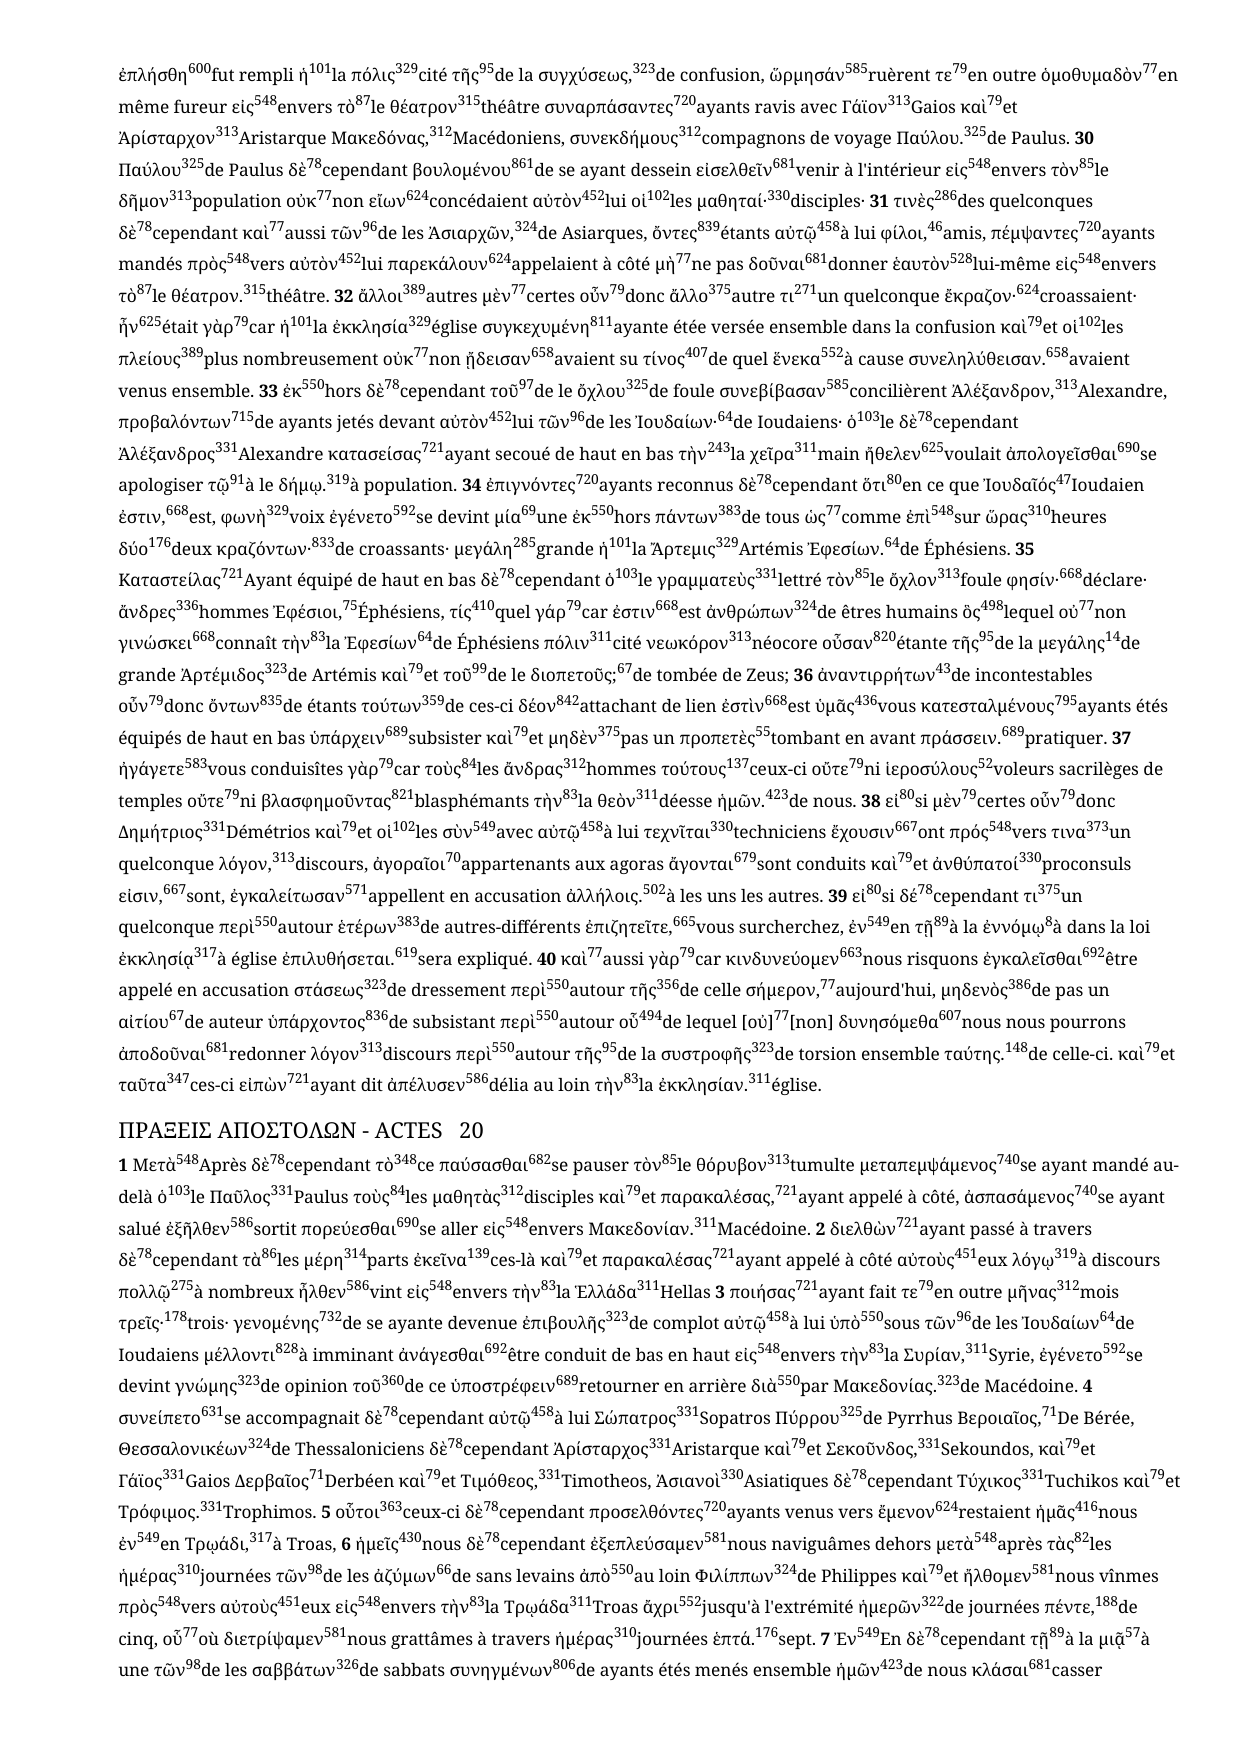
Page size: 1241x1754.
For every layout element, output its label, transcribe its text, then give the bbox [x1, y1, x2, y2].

text ΠΡΑΞΕΙΣ ΑΠΟΣΤΟΛΩΝ - ACTES 20 [118, 1115, 1181, 1145]
text 1 Μετὰ548Après δὲ78cependant τὸ348ce παύσασθαι682se pauser τὸν85le θόρυβον313tumulte μεταπεμψάμενος740se ayant mandé au-delà ὁ103le Παῦλος331Paulus τοὺς84les μαθητὰς312disciples καὶ79et παρακαλέσας,721ayant appelé à côté, ἀσπασάμενος740se ayant salué ἐξῆλθεν586sortit πορεύεσθαι690se aller εἰς548envers Μακεδονίαν.311Macédoine. 2 διελθὼν721ayant passé à travers δὲ78cependant τὰ86les μέρη314parts ἐκεῖνα139ces-là καὶ79et παρακαλέσας721ayant appelé à côté αὐτοὺς451eux λόγῳ319à discours πολλῷ275à nombreux ἦλθεν586vint εἰς548envers τὴν83la Ἑλλάδα311Hellas 3 ποιήσας721ayant fait τε79en outre μῆνας312mois τρεῖς·178trois· γενομένης732de se ayante devenue ἐπιβουλῆς323de complot αὐτῷ458à lui ὑπὸ550sous τῶν96de les Ἰουδαίων64de Ioudaiens μέλλοντι828à imminant ἀνάγεσθαι692être conduit de bas en haut εἰς548envers τὴν83la Συρίαν,311Syrie, ἐγένετο592se devint γνώμης323de opinion τοῦ360de ce ὑποστρέφειν689retourner en arrière διὰ550par Μακεδονίας.323de Macédoine. 4 συνείπετο631se accompagnait δὲ78cependant αὐτῷ458à lui Σώπατρος331Sopatros Πύρρου325de Pyrrhus Βεροιαῖος,71De Bérée, Θεσσαλονικέων324de Thessaloniciens δὲ78cependant Ἀρίσταρχος331Aristarque καὶ79et Σεκοῦνδος,331Sekoundos, καὶ79et Γάϊος331Gaios Δερβαῖος71Derbéen καὶ79et Τιμόθεος,331Timotheos, Ἀσιανοὶ330Asiatiques δὲ78cependant Τύχικος331Tuchikos καὶ79et Τρόφιμος.331Trophimos. 5 οὗτοι363ceux-ci δὲ78cependant προσελθόντες720ayants venus vers ἔμενον624restaient ἡμᾶς416nous ἐν549en Τρῳάδι,317à Troas, 6 ἡμεῖς430nous δὲ78cependant ἐξεπλεύσαμεν581nous naviguâmes dehors μετὰ548après τὰς82les ἡμέρας310journées τῶν98de les ἀζύμων66de sans levains ἀπὸ550au loin Φιλίππων324de Philippes καὶ79et ἤλθομεν581nous vînmes πρὸς548vers αὐτοὺς451eux εἰς548envers τὴν83la Τρῳάδα311Troas ἄχρι552jusqu'à l'extrémité ἡμερῶν322de journées πέντε,188de cinq, οὗ77où διετρίψαμεν581nous grattâmes à travers ἡμέρας310journées ἑπτά.176sept. 7 Ἐν549En δὲ78cependant τῇ89à la μιᾷ57à une τῶν98de les σαββάτων326de sabbats συνηγμένων806de ayants étés menés ensemble ἡμῶν423de nous κλάσαι681casser ἄρτον,313pain, ὁ103le Παῦλος331Paulus διελέγετο631se dialoguait αὐτοῖς457à eux μέλλων840imminant ἐξιέναι689aller dehors τῇ350à celle ἐπαύριον,77lendemain, παρέτεινέν625prolongeait τε79en outre τὸν85le λόγον313discours μέχρι552jusqu'à μεσονυκτίου.327de minuit. 8 ἦσαν624étaient δὲ78cependant λαμπάδες328lampes ἱκαναὶ19assez-importantes ἐν549en τῷ93à le ὑπερῴῳ321à partie au-dessus οὗ77où ἦμεν620nous étions συνηγμένοι.812ayants étés menés ensemble. 9 καθεζόμενος867se siégeant δέ78cependant τις287un quelconque νεανίας331adolescent ὀνόματι321à nom Εὔτυχος331Eutuchos ἐπὶ550sur τῆς95de la θυρίδος,323de fenêtre, καταφερόμενος891étant porté de haut en bas ὕπνῳ319à sommeil βαθεῖ10à profond διαλεγομένου861de se dialoguant τοῦ97de le Παύλου325de Paulus ἐπὶ548sur πλεῖον,73plus nombreusement, κατενεχθεὶς760ayant été porté de haut en bas ἀπὸ550au loin τοῦ97de le ὕπνου325de sommeil ἔπεσεν586tomba ἀπὸ550au loin τοῦ99de le τριστέγου327de troisième toiture κάτω77vers le bas καὶ79et ἤρθη600fut levé νεκρός.71mort. 10 καταβὰς721ayant descendu δὲ78cependant ὁ103le Παῦλος331Paulus ἐπέπεσεν586tomba dessus αὐτῷ458à lui καὶ79et συμπεριλαβὼν721ayant pris autour avec εἶπεν·586dit· μὴ77ne pas θορυβεῖσθε,577soyez tumultués, ἡ101la γὰρ79car ψυχὴ329âme αὐτοῦ464de lui ἐν549en αὐτῷ458à lui ἐστιν.668est. 11 ἀναβὰς721ayant monté δὲ78cependant καὶ79et κλάσας721ayant cassé τὸν85le ἄρτον313pain καὶ79et γευσάμενος740se ayant goûté ἐφ᾽548sur ἱκανόν53assez-important τε79en outre ὁμιλήσας721ayant conversé ἄχρι552jusqu'à l'extrémité αὐγῆς,323de irradiation, οὕτως77ainsi ἐξῆλθεν.586sortit. 12 ἤγαγον585conduisirent δὲ78cependant τὸν85le παῖδα313jeune servant ζῶντα822vivant καὶ79et παρεκλήθησαν599furent appelé à côté οὐ77non μετρίως.77mesurément. 13 Ἡμεῖς430Nous δὲ78cependant προελθόντες720ayants venus devant ἐπὶ548sur τὸ87le πλοῖον315navire ἀνήχθημεν595nous fûmes conduit de bas en haut ἐπὶ548sur τὴν83la Ἆσσον311Assos ἐκεῖθεν77de là μέλλοντες839imminants ἀναλαμβάνειν689prendre de bas en haut τὸν85le Παῦλον·313Paulus· οὕτως77ainsi γὰρ79car διατεταγμένος792se ayant ordonné au-travers ἦν625était μέλλων840imminant αὐτὸς542lui-même πεζεύειν.689voyager à pied. 14 ὡς80comme δὲ78cependant συνέβαλλεν625jetait ensemble ἡμῖν419à nous εἰς548envers τὴν83la Ἆσσον,311Assos, ἀναλαβόντες720ayants pris de bas en haut αὐτὸν452lui ἤλθομεν581nous vînmes εἰς548envers Μιτυλήνην,311Mytilène, 15 κἀκεῖθεν77et de là ἀποπλεύσαντες720ayants navigués au loin τῇ350à celle ἐπιούσῃ826à survenante κατηντήσαμεν581nous atteignîmes à l'encontre ἄντικρυς552contre face Χίου,323de Chios, τῇ89à la δὲ78cependant ἑτέρᾳ376à autre-différente παρεβάλομεν581nous jetâmes à côté εἰς548envers Σάμον,311Samos, τῇ350à celle δὲ78cependant ἐχομένῃ853à se ayante ἤλθομεν581nous vînmes εἰς548envers Μίλητον.311Milet. 16 κεκρίκει659avait jugé γὰρ79car ὁ103le Παῦλος331Paulus παραπλεῦσαι681naviguer à côté τὴν83la Ἔφεσον,311Éphèse, ὅπως80de telle manière que μὴ77ne pas γένηται905que se devienne αὐτῷ458à lui χρονοτριβῆσαι681passer du temps sur sentier ἐν549en τῇ89à la Ἀσίᾳ·317à Asie· ἔσπευδεν625hâtait γὰρ79car εἰ80si δυνατὸν49puissant εἴη700que soit αὐτῷ458à lui τὴν83la ἡμέραν311journée τῆς95de la πεντηκοστῆς323de pentecôte γενέσθαι682se devenir εἰς548envers Ἱεροσόλυμα.314Ierosolymas. 17 Ἀπὸ550Au loin δὲ78cependant τῆς95de la Μιλήτου323de Milet πέμψας721ayant mandé εἰς548envers Ἔφεσον311Éphèse μετεκαλέσατο592se appela avec au-delà τοὺς84les πρεσβυτέρους52plus anciens τῆς95de la ἐκκλησίας.323de église. 18 ὡς80comme δὲ78cependant παρεγένοντο591se devinrent à côté πρὸς548vers αὐτὸν452lui εἶπεν586dit αὐτοῖς·457à eux· Ὑμεῖς447Vous ἐπίστασθε,671vous vous établissez sûrement, ἀπὸ550au loin πρώτης209de première ἡμέρας323de journée ἀφ᾽550au loin ἧς490de laquelle ἐπέβην582je surmontai εἰς548envers τὴν83la Ἀσίαν,311Asie, πῶς77comment? μεθ᾽550avec ὑμῶν441de vous τὸν85le πάντα269tout χρόνον313temps ἐγενόμην,588je me devins, 19 δουλεύων840étant esclave τῷ91à le κυρίῳ319à Maître μετὰ550avec πάσης279de toute ταπεινοφροσύνης323de basse émotion καὶ79et δακρύων326de larmes καὶ79et πειρασμῶν324de tentations τῶν357de ceux συμβάντων715de ayants arrivés avec μοι420à moi ἐν549en ταῖς88à les ἐπιβουλαῖς316à complots τῶν96de les Ἰουδαίων,64de Ioudaiens, 20 ὡς77comme οὐδὲν375aucun ὑπεστειλάμην588je me soustrayai τῶν359de ces συμφερόντων835de étants opportun τοῦ360de ce μὴ77ne pas ἀναγγεῖλαι681annoncer de bas en haut ὑμῖν438à vous καὶ79et διδάξαι681enseigner ὑμᾶς436vous δημοσίᾳ57à publique καὶ79et κατ᾽548selon οἴκους,312maisons, 21 διαμαρτυρόμενος867se passant témoignage Ἰουδαίοις58à Ioudaiens τε79en outre καὶ79et Ἕλλησιν318à Hellèns τὴν344celle εἰς548envers θεὸν313Dieu μετάνοιαν311transintelligence καὶ79et πίστιν311croyance εἰς548envers τὸν85le κύριον313Maître ἡμῶν423de nous Ἰησοῦν.313Iésous. 22 Καὶ79Et νῦν77maintenant ἰδοὺ306voici δεδεμένος813ayant été attaché de lien ἐγὼ431moi τῷ93à le πνεύματι321à souffle πορεύομαι670je me vais εἰς548envers Ἰερουσαλὴμ311Ierousalem τὰ347ces ἐν549en αὐτῇ456à elle συναντήσοντά763qui rencontreront avec μοι420à moi μὴ77ne pas εἰδώς,783ayant su, 23 πλὴν79toutefois ὅτι80en ce que τὸ105le πνεῦμα333souffle τὸ105le ἅγιον24saint κατὰ548selon πόλιν311cité διαμαρτύρεταί674se passe témoignage μοι420à moi λέγον842disant ὅτι80en ce que δεσμὰ332liens καὶ79et θλίψεις328oppressions με417moi μένουσιν.667restent. 24 ἀλλ᾽79mais οὐδενὸς281de aucun λόγου325de discours ποιοῦμαι670je me fais τὴν83la ψυχὴν311âme τιμίαν51de valeur ἐμαυτῷ509à moi-même ὡς80comme τελειῶσαι681perfectionner τὸν85le δρόμον313course μου424de moi καὶ79et τὴν83la διακονίαν311service ἣν478laquelle ἔλαβον582je pris παρὰ550à côté τοῦ97de le κυρίου325de Maître Ἰησοῦ,325de Iésous, διαμαρτύρασθαι682se passer témoignage τὸ87le εὐαγγέλιον315évangile τῆς95de la χάριτος323de grâce τοῦ97de le θεοῦ.325de Dieu. 25 Καὶ79Et νῦν77maintenant ἰδοὺ306voici ἐγὼ431moi οἶδα638j'ai su ὅτι80en ce que οὐκέτι77non plus ὄψεσθε609vous vous verrez τὸ87le πρόσωπόν315face μου424de moi ὑμεῖς447vous πάντες286tous ἐν549en οἷς485à lesquels διῆλθον582je passai à travers κηρύσσων840annonçant τὴν83la βασιλείαν.311royauté. 26 διότι80parce que μαρτύρομαι670je me rends témoignage ὑμῖν438à vous ἐν549en τῇ89à la σήμερον77aujourd'hui ἡμέρᾳ317à journée ὅτι80en ce que καθαρός47pur εἰμι664je suis ἀπὸ550au loin τοῦ99de le αἵματος327de sang πάντων·383de tous· 27 οὐ77non γὰρ79car ὑπεστειλάμην588je me soustrayai τοῦ360de ce μὴ77ne pas ἀναγγεῖλαι681annoncer de bas en haut πᾶσαν267toute τὴν83la βουλὴν311dessein τοῦ97de le θεοῦ325de Dieu ὑμῖν.438à vous. 28 προσέχετε569attenez ἑαυτοῖς519à vous-mêmes καὶ79et παντὶ277à tout τῷ93à le ποιμνίῳ,321à troupeau de berger, ἐν549en ᾧ488à lequel ὑμᾶς436vous τὸ105le πνεῦμα333souffle τὸ105le ἅγιον24saint ἔθετο592se posa ἐπισκόπους312superviseurs ποιμαίνειν689berger τὴν83la ἐκκλησίαν311église τοῦ97de le θεοῦ,325de Dieu, ἣν478laquelle περιεποιήσατο592se produisit autour διὰ550par τοῦ259de le αἵματος327de sang τοῦ257de le ἰδίου.127de en propre. 29 ἐγὼ431moi οἶδα638j'ai su ὅτι80en ce que εἰσελεύσονται611se viendront à l'intérieur μετὰ548après τὴν83la ἄφιξίν311arrivée μου424de moi λύκοι330loups βαρεῖς21lourds εἰς548envers ὑμᾶς436vous μὴ77ne pas φειδόμενοι866se épargnants τοῦ99de le ποιμνίου,327de troupeau de berger, 30 καὶ79et ἐξ550hors ὑμῶν441de vous αὐτῶν521de vous-mêmes ἀναστήσονται611se redresseront ἄνδρες330hommes λαλοῦντες839bavardants διεστραμμένα797ayants étés tournés de travers τοῦ360de ce ἀποσπᾶν689tirer loin τοὺς84les μαθητὰς312disciples ὀπίσω552derrière ἑαυτῶν.536de eux-mêmes. 31 διὸ79c'est pourquoi γρηγορεῖτε569vigilez μνημονεύοντες839souvenants ὅτι80en ce que τριετίαν311trois années durant νύκτα311nuit καὶ79et ἡμέραν311journée οὐκ77non ἐπαυσάμην588je me pausai μετὰ550avec δακρύων326de larmes νουθετῶν840admonestant ἕνα53un ἕκαστον.269chacun. 32 Καὶ79Et τὰ347ces νῦν77maintenant παρατίθεμαι670je me pose à côté ὑμᾶς436vous τῷ91à le θεῷ319à Dieu καὶ79et τῷ91à le λόγῳ319à discours τῆς95de la χάριτος323de grâce αὐτοῦ,464de lui, τῷ352à celui δυναμένῳ855à se pouvant οἰκοδομῆσαι681édifier en maison καὶ79et δοῦναι681donner τὴν83la κληρονομίαν311héritage ἐν549en τοῖς351à ceux ἡγιασμένοις800à ayants étés sanctifiés πᾶσιν.274à tous. 33 ἀργυρίου327de objet d'argent ἢ79ou χρυσίου327de objet d'or ἢ79ou ἱματισμοῦ325de habillement d'himation οὐδενὸς384de aucun ἐπεθύμησα·582je désirai en fureur· 34 αὐτοὶ523vous-mêmes γινώσκετε665vous connaissez ὅτι80en ce que ταῖς88à les χρείαις316à besoins μου424de moi καὶ79et τοῖς351à ceux οὖσιν827à étants μετ᾽550avec ἐμοῦ424de moi ὑπηρέτησαν585administrèrent αἱ100les χεῖρες328mains αὗται.153celles-ci. 35 πάντα374tous ὑπέδειξα582je montrai en dessous ὑμῖν438à vous ὅτι80en ce que οὕτως77ainsi κοπιῶντας821peinants δεῖ668attache de lien ἀντιλαμβάνεσθαι690se prendre contre τῶν357de ceux ἀσθενούντων,833de étants infirme, μνημονεύειν689souvenir τε79en outre τῶν96de les λόγων324de discours τοῦ97de le κυρίου325de Maître Ἰησοῦ325de Iésous ὅτι80en ce que αὐτὸς469lui εἶπεν·586dit· μακάριόν49bienheureux ἐστιν668est μᾶλλον77davantage διδόναι689donner ἢ79ou λαμβάνειν.689prendre. 36 Καὶ79Et ταῦτα347ces-ci εἰπὼν721ayant dit θεὶς721ayant posé τὰ86les γόνατα314genoux αὐτοῦ464de lui σὺν549avec πᾶσιν274à tous αὐτοῖς457à eux προσηύξατο.592se pria. 37 ἱκανὸς287assez-important δὲ78cependant κλαυθμὸς331pleur ἐγένετο592se devint πάντων383de tous καὶ79et ἐπιπεσόντες720ayants tombés dessus ἐπὶ548sur τὸν85le τράχηλον313cou τοῦ97de le Παύλου325de Paulus κατεφίλουν624affectionnaient de haut en bas αὐτόν,452lui, 38 ὀδυνώμενοι866se affligeants de douleur μάλιστα77surtout ἐπὶ549sur τῷ91à le λόγῳ319à discours ᾧ486à lequel εἰρήκει,659avait dit, ὅτι80en ce que οὐκέτι77non plus μέλλουσιν667imminent τὸ87le πρόσωπον315face αὐτοῦ464de lui θεωρεῖν.689observer. προέπεμπον624mandaient en avant δὲ78cependant αὐτὸν452lui εἰς548envers τὸ87le πλοῖον.315navire. [118, 1149, 1181, 1682]
text 1 Ἐγένετο592Se devint δὲ78cependant ἐν549en τῷ354à ce τὸν85le Ἀπολλῶ313Apollos εἶναι689être ἐν549en Κορίνθῳ317à Corinthe Παῦλον313Paulus διελθόντα707ayant passé à travers τὰ86les ἀνωτερικὰ5hautes μέρη314parts [κατ]ελθεῖν681venir de haut en bas εἰς548envers Ἔφεσον311Éphèse καὶ79et εὑρεῖν681trouver τινας268des quelconques μαθητὰς312disciples 2 εἶπέν586dit τε79en outre πρὸς548vers αὐτούς·451eux· εἰ340si πνεῦμα315souffle ἅγιον6saint ἐλάβετε583vous prîtes πιστεύσαντες;720ayants crus; οἱ468ceux δὲ78cependant πρὸς548vers αὐτόν·452lui· ἀλλ᾽79mais οὐδ᾽77non cependant εἰ80si πνεῦμα333souffle ἅγιον24saint ἔστιν668est ἠκούσαμεν.581nous écoutâmes. 3 εἶπέν586dit τε·79en outre· εἰς548envers τί399quel οὖν79donc ἐβαπτίσθητε;597vous fûtes baptisé; οἱ468ceux δὲ78cependant εἶπαν·585dirent· εἰς548envers τὸ87le Ἰωάννου325de Ioannes βάπτισμα.315baptême. 4 εἶπεν586dit δὲ78cependant Παῦλος·331Paulus· Ἰωάννης331Ioannes ἐβάπτισεν586baptisa βάπτισμα315baptême μετανοίας323de transintelligence τῷ91à le λαῷ319à peuple λέγων840disant εἰς548envers τὸν346celui ἐρχόμενον849se venant μετ᾽548après αὐτὸν452lui ἵνα80afin que πιστεύσωσιν,898que croient, τοῦτ᾽366ce-ci ἔστιν668est εἰς548envers τὸν85le Ἰησοῦν.313Iésous. 5 ἀκούσαντες720ayants écoutés δὲ78cependant ἐβαπτίσθησαν599furent baptisé εἰς548envers τὸ87le ὄνομα315nom τοῦ97de le κυρίου325de Maître Ἰησοῦ,325de Iésous, 6 καὶ79et ἐπιθέντος716de ayant surposé αὐτοῖς457à eux τοῦ97de le Παύλου325de Paulus [τὰς]82[les] χεῖρας310mains ἦλθεν586vint τὸ105le πνεῦμα333souffle τὸ105le ἅγιον24saint ἐπ᾽548sur αὐτούς,451eux, ἐλάλουν624bavardaient τε79en outre γλώσσαις316à langues καὶ79et ἐπροφήτευον.624prophétisaient. 7 ἦσαν624étaient δὲ78cependant οἱ102les πάντες286tous ἄνδρες330hommes ὡσεὶ77comme si δώδεκα.70douze. 8 Εἰσελθὼν721Ayant venu à l'intérieur δὲ78cependant εἰς548envers τὴν83la συναγωγὴν311synagogue ἐπαρρησιάζετο631se oralisait franchement ἐπὶ548sur μῆνας312mois τρεῖς178trois διαλεγόμενος867se dialoguant καὶ79et πείθων840persuadant [τὰ]86[les] περὶ550autour τῆς95de la βασιλείας323de royauté τοῦ97de le θεοῦ.325de Dieu. 9 ὡς80comme δέ78cependant τινες389des quelconques ἐσκληρύνοντο635étaient durci καὶ79et ἠπείθουν624désobéissaient κακολογοῦντες839discourants en mal τὴν83la ὁδὸν311chemin ἐνώπιον552en devant τοῦ99de le πλήθους,327de multitude, ἀποστὰς721ayant dressé au loin ἀπ᾽550au loin αὐτῶν463de eux ἀφώρισεν586délimita τοὺς84les μαθητὰς312disciples καθ᾽548selon ἡμέραν311journée διαλεγόμενος867se dialoguant ἐν549en τῇ89à la σχολῇ317à école Τυράννου.325de Tyrannos. 10 τοῦτο366ce-ci δὲ78cependant ἐγένετο592se devint ἐπὶ548sur ἔτη314ans δύο,180deux, ὥστε80de sorte que πάντας268tous τοὺς345ceux κατοικοῦντας821établissants maison d'habitation τὴν83la Ἀσίαν311Asie ἀκοῦσαι681écouter τὸν85le λόγον313discours τοῦ97de le κυρίου,325de Maître, Ἰουδαίους52Ioudaiens τε79en outre καὶ79et Ἕλληνας.312Hellèns. 11 Δυνάμεις310Puissances τε79en outre οὐ77non τὰς343celles τυχούσας704ayantes obtenues ὁ103le θεὸς331Dieu ἐποίει625faisait διὰ550par τῶν94de les χειρῶν322de mains Παύλου,325de Paulus, 12 ὥστε80de sorte que καὶ77aussi ἐπὶ548sur τοὺς345ceux ἀσθενοῦντας821étants infirme ἀποφέρεσθαι692être porté au loin ἀπὸ550au loin τοῦ97de le χρωτὸς325de peau αὐτοῦ464de lui σουδάρια314petits suaires ἢ79ou σιμικίνθια314jupons en ceinture très court καὶ79et ἀπαλλάσσεσθαι692être débarrassé ἀπ᾽550au loin αὐτῶν463de eux τὰς82les νόσους,310maladies, τά86les τε79en outre πνεύματα314souffles τὰ86les πονηρὰ5méchants ἐκπορεύεσθαι.690se aller au dehors. 13 Ἐπεχείρησαν585Mirent la main sur δέ78cependant τινες389des quelconques καὶ77aussi τῶν357de ceux περιερχομένων860de se allants autour Ἰουδαίων15de Ioudaiens ἐξορκιστῶν324de exorcistes ὀνομάζειν689nommer ἐπὶ548sur τοὺς345ceux ἔχοντας821ayants τὰ86les πνεύματα314souffles τὰ86les πονηρὰ5méchants τὸ87le ὄνομα315nom τοῦ97de le κυρίου325de Maître Ἰησοῦ325de Iésous λέγοντες·839disants· ὁρκίζω664je fais sermenter ὑμᾶς436vous τὸν85le Ἰησοῦν313Iésous ὃν480lequel Παῦλος331Paulus κηρύσσει.668annonce. 14 ἦσαν624étaient δέ78cependant τινος281de un quelconque Σκευᾶ325de Skeua Ἰουδαίου16de Ioudaien ἀρχιερέως325de chef sacrificateur ἑπτὰ196sept υἱοὶ330fils τοῦτο348ce-ci ποιοῦντες.839faisants. 15 ἀποκριθὲν762ayant été répondu δὲ78cependant τὸ105le πνεῦμα333souffle τὸ105le πονηρὸν24méchant εἶπεν586dit αὐτοῖς·457à eux· τὸν85le [μὲν]79[certes] Ἰησοῦν313Iésous γινώσκω664je connais καὶ79et τὸν85le Παῦλον313Paulus ἐπίσταμαι,670je m'établis sûrement, ὑμεῖς447vous δὲ78cependant τίνες409quels ἐστέ;665vous êtes; 16 καὶ79et ἐφαλόμενος740se ayant bondi sur ὁ103le ἄνθρωπος331être humain ἐπ᾽548sur αὐτοὺς451eux ἐν549en ᾧ486à lequel ἦν625était τὸ105le πνεῦμα333souffle τὸ105le πονηρόν,24méchant, κατακυριεύσας721ayant maîtrisé de haut en bas ἀμφοτέρων383de tous deux ἴσχυσεν586eut la ténacité κατ᾽550contre αὐτῶν463de eux ὥστε80de sorte que γυμνοὺς52nus καὶ79et τετραυματισμένους795ayants étés traumatisés ἐκφυγεῖν681fuir dehors ἐκ550hors τοῦ97de le οἴκου325de maison ἐκείνου.150de celui-là. 17 τοῦτο366ce-ci δὲ78cependant ἐγένετο592se devint γνωστὸν49connu πᾶσιν274à tous Ἰουδαίοις58à Ioudaiens τε79en outre καὶ79et Ἕλλησιν318à Hellèns τοῖς351à ceux κατοικοῦσιν827à établissants maison d'habitation τὴν83la Ἔφεσον311Éphèse καὶ79et ἐπέπεσεν586tomba dessus φόβος331effroi ἐπὶ548sur πάντας268tous αὐτοὺς451eux καὶ79et ἐμεγαλύνετο636était magnifié τὸ105le ὄνομα333nom τοῦ97de le κυρίου325de Maître Ἰησοῦ.325de Iésous. 18 Πολλοί389Nombreux τε79en outre τῶν357de ceux πεπιστευκότων777de ayants crus ἤρχοντο630se venaient ἐξομολογούμενοι866se avouants à l'excès καὶ79et ἀναγγέλλοντες839annonçants de bas en haut τὰς82les πράξεις310pratiques αὐτῶν.463de eux. 19 ἱκανοὶ70assez-importants δὲ78cependant τῶν357de ceux τὰ86les περίεργα54travaillés alentour πραξάντων715de ayants pratiqués συνενέγκαντες720ayants étés opportun τὰς242les βίβλους310bibles κατέκαιον624brûlaient complètement ἐνώπιον552en devant πάντων,383de tous, καὶ79et συνεψήφισαν585comptèrent ensemble τὰς82les τιμὰς310valeurs αὐτῶν461de elles καὶ79et εὗρον585trouvèrent ἀργυρίου327de objet d'argent μυριάδας310myriades πέντε.176cinq. 20 Οὕτως77Ainsi κατὰ548selon κράτος315force τοῦ97de le κυρίου325de Maître ὁ103le λόγος331discours ηὔξανεν625croissait καὶ79et ἴσχυεν.625avait la ténacité. 21 Ὡς80Comme δὲ78cependant ἐπληρώθη600fut fait plénitude ταῦτα,365ces-ci, ἔθετο592se posa ὁ103le Παῦλος331Paulus ἐν549en τῷ93à le πνεύματι321à souffle διελθὼν721ayant passé à travers τὴν83la Μακεδονίαν311Macédoine καὶ79et Ἀχαΐαν311Achaïe πορεύεσθαι690se aller εἰς548envers Ἱεροσόλυμα314Ierosolymas εἰπὼν721ayant dit ὅτι80en ce que μετὰ548après τὸ348ce γενέσθαι682se devenir με417moi ἐκεῖ77là δεῖ668attache de lien με417moi καὶ77aussi Ῥώμην311Rome ἰδεῖν.681voir. 22 ἀποστείλας721ayant envoyé δὲ78cependant εἰς548envers τὴν83la Μακεδονίαν311Macédoine δύο52deux τῶν357de ceux διακονούντων833de servants αὐτῷ,458à lui, Τιμόθεον313Timotheos καὶ79et Ἔραστον,313Érastos, αὐτὸς469lui ἐπέσχεν586eut sur χρόνον313temps εἰς548envers τὴν83la Ἀσίαν.311Asie. 23 Ἐγένετο592Se devint δὲ78cependant κατὰ548selon τὸν85le καιρὸν313moment ἐκεῖνον138celui-là τάραχος331trouble οὐκ77non ὀλίγος390peu περὶ550autour τῆς95de la ὁδοῦ.323de chemin. 24 Δημήτριος331Démétrios γάρ79car τις287un quelconque ὀνόματι,321à nom, ἀργυροκόπος,331batteur d’argent, ποιῶν840faisant ναοὺς312temples ἀργυροῦς3argentés Ἀρτέμιδος323de Artémis παρείχετο631se fournissait τοῖς90à les τεχνίταις318à techniciens οὐκ77non ὀλίγην267peu ἐργασίαν,311travaillance, 25 οὓς479lesquels συναθροίσας721ayant réuni ensemble καὶ77aussi τοὺς84les περὶ548autour τὰ86les τοιαῦτα347tels ἐργάτας312travailleurs εἶπεν·586dit· ἄνδρες,336hommes, ἐπίστασθε671vous vous établissez sûrement ὅτι80en ce que ἐκ550hors ταύτης148de celle-ci τῆς95de la ἐργασίας323de travaillance ἡ101la εὐπορία329prospérité ἡμῖν419à nous ἐστιν668est 26 καὶ79et θεωρεῖτε665vous observez καὶ79et ἀκούετε665vous écoutez ὅτι80en ce que οὐ77non μόνον77seulement Ἐφέσου323de Éphèse ἀλλὰ79mais σχεδὸν77presque πάσης279de toute τῆς95de la Ἀσίας323de Asie ὁ103le Παῦλος331Paulus οὗτος156celui-ci πείσας721ayant persuadé μετέστησεν586déplaça ἱκανὸν4assez-important ὄχλον313foule λέγων840disant ὅτι80en ce que οὐκ77non εἰσὶν667sont θεοὶ330dieux οἱ363ceux διὰ550par χειρῶν322de mains γινόμενοι.866se devenants. 27 οὐ77non μόνον77seulement δὲ78cependant τοῦτο366ce-ci κινδυνεύει668risque ἡμῖν419à nous τὸ87le μέρος315part εἰς548envers ἀπελεγμὸν313reproche loin ἐλθεῖν681venir ἀλλὰ79mais καὶ77aussi τὸ87le τῆς95de la μεγάλης14de grande θεᾶς323de déesse Ἀρτέμιδος323de Artémis ἱερὸν315sanctuaire εἰς548envers οὐθὲν375aucun λογισθῆναι,683être calculé, μέλλειν689imminer τε79en outre καὶ77aussi καθαιρεῖσθαι692être saisi du haut vers le bas τῆς95de la μεγαλειότητος323de magnificence αὐτῆς462de elle ἣν478laquelle ὅλη285toute entière ἡ101la Ἀσία329Asie καὶ79et ἡ101la οἰκουμένη329écoumène σέβεται.674se vénère. 28 Ἀκούσαντες720Ayants écoutés δὲ78cependant καὶ79et γενόμενοι739se ayants devenus πλήρεις46de plénitudes θυμοῦ325de fureur ἔκραζον624croassaient λέγοντες·839disants· μεγάλη45grande ἡ101la Ἄρτεμις329Artémis Ἐφεσίων.64de Éphésiens. 29 καὶ79et ἐπλήσθη600fut rempli ἡ101la πόλις329cité τῆς95de la συγχύσεως,323de confusion, ὥρμησάν585ruèrent τε79en outre ὁμοθυμαδὸν77en même fureur εἰς548envers τὸ87le θέατρον315théâtre συναρπάσαντες720ayants ravis avec Γάϊον313Gaios καὶ79et Ἀρίσταρχον313Aristarque Μακεδόνας,312Macédoniens, συνεκδήμους312compagnons de voyage Παύλου.325de Paulus. 30 Παύλου325de Paulus δὲ78cependant βουλομένου861de se ayant dessein εἰσελθεῖν681venir à l'intérieur εἰς548envers τὸν85le δῆμον313population οὐκ77non εἴων624concédaient αὐτὸν452lui οἱ102les μαθηταί·330disciples· 31 τινὲς286des quelconques δὲ78cependant καὶ77aussi τῶν96de les Ἀσιαρχῶν,324de Asiarques, ὄντες839étants αὐτῷ458à lui φίλοι,46amis, πέμψαντες720ayants mandés πρὸς548vers αὐτὸν452lui παρεκάλουν624appelaient à côté μὴ77ne pas δοῦναι681donner ἑαυτὸν528lui-même εἰς548envers τὸ87le θέατρον.315théâtre. 32 ἄλλοι389autres μὲν77certes οὖν79donc ἄλλο375autre τι271un quelconque ἔκραζον·624croassaient· ἦν625était γὰρ79car ἡ101la ἐκκλησία329église συγκεχυμένη811ayante étée versée ensemble dans la confusion καὶ79et οἱ102les πλείους389plus nombreusement οὐκ77non ᾔδεισαν658avaient su τίνος407de quel ἕνεκα552à cause συνεληλύθεισαν.658avaient venus ensemble. 33 ἐκ550hors δὲ78cependant τοῦ97de le ὄχλου325de foule συνεβίβασαν585concilièrent Ἀλέξανδρον,313Alexandre, προβαλόντων715de ayants jetés devant αὐτὸν452lui τῶν96de les Ἰουδαίων·64de Ioudaiens· ὁ103le δὲ78cependant Ἀλέξανδρος331Alexandre κατασείσας721ayant secoué de haut en bas τὴν243la χεῖρα311main ἤθελεν625voulait ἀπολογεῖσθαι690se apologiser τῷ91à le δήμῳ.319à population. 34 ἐπιγνόντες720ayants reconnus δὲ78cependant ὅτι80en ce que Ἰουδαῖός47Ioudaien ἐστιν,668est, φωνὴ329voix ἐγένετο592se devint μία69une ἐκ550hors πάντων383de tous ὡς77comme ἐπὶ548sur ὥρας310heures δύο176deux κραζόντων·833de croassants· μεγάλη285grande ἡ101la Ἄρτεμις329Artémis Ἐφεσίων.64de Éphésiens. 35 Καταστείλας721Ayant équipé de haut en bas δὲ78cependant ὁ103le γραμματεὺς331lettré τὸν85le ὄχλον313foule φησίν·668déclare· ἄνδρες336hommes Ἐφέσιοι,75Éphésiens, τίς410quel γάρ79car ἐστιν668est ἀνθρώπων324de êtres humains ὃς498lequel οὐ77non γινώσκει668connaît τὴν83la Ἐφεσίων64de Éphésiens πόλιν311cité νεωκόρον313néocore οὖσαν820étante τῆς95de la μεγάλης14de grande Ἀρτέμιδος323de Artémis καὶ79et τοῦ99de le διοπετοῦς;67de tombée de Zeus; 36 ἀναντιρρήτων43de incontestables οὖν79donc ὄντων835de étants τούτων359de ces-ci δέον842attachant de lien ἐστὶν668est ὑμᾶς436vous κατεσταλμένους795ayants étés équipés de haut en bas ὑπάρχειν689subsister καὶ79et μηδὲν375pas un προπετὲς55tombant en avant πράσσειν.689pratiquer. 37 ἠγάγετε583vous conduisîtes γὰρ79car τοὺς84les ἄνδρας312hommes τούτους137ceux-ci οὔτε79ni ἱεροσύλους52voleurs sacrilèges de temples οὔτε79ni βλασφημοῦντας821blasphémants τὴν83la θεὸν311déesse ἡμῶν.423de nous. 38 εἰ80si μὲν79certes οὖν79donc Δημήτριος331Démétrios καὶ79et οἱ102les σὺν549avec αὐτῷ458à lui τεχνῖται330techniciens ἔχουσιν667ont πρός548vers τινα373un quelconque λόγον,313discours, ἀγοραῖοι70appartenants aux agoras ἄγονται679sont conduits καὶ79et ἀνθύπατοί330proconsuls εἰσιν,667sont, ἐγκαλείτωσαν571appellent en accusation ἀλλήλοις.502à les uns les autres. 39 εἰ80si δέ78cependant τι375un quelconque περὶ550autour ἑτέρων383de autres-différents ἐπιζητεῖτε,665vous surcherchez, ἐν549en τῇ89à la ἐννόμῳ8à dans la loi ἐκκλησίᾳ317à église ἐπιλυθήσεται.619sera expliqué. 40 καὶ77aussi γὰρ79car κινδυνεύομεν663nous risquons ἐγκαλεῖσθαι692être appelé en accusation στάσεως323de dressement περὶ550autour τῆς356de celle σήμερον,77aujourd'hui, μηδενὸς386de pas un αἰτίου67de auteur ὑπάρχοντος836de subsistant περὶ550autour οὗ494de lequel [οὐ]77[non] δυνησόμεθα607nous nous pourrons ἀποδοῦναι681redonner λόγον313discours περὶ550autour τῆς95de la συστροφῆς323de torsion ensemble ταύτης.148de celle-ci. καὶ79et ταῦτα347ces-ci εἰπὼν721ayant dit ἀπέλυσεν586délia au loin τὴν83la ἐκκλησίαν.311église. [118, 59, 1181, 1097]
